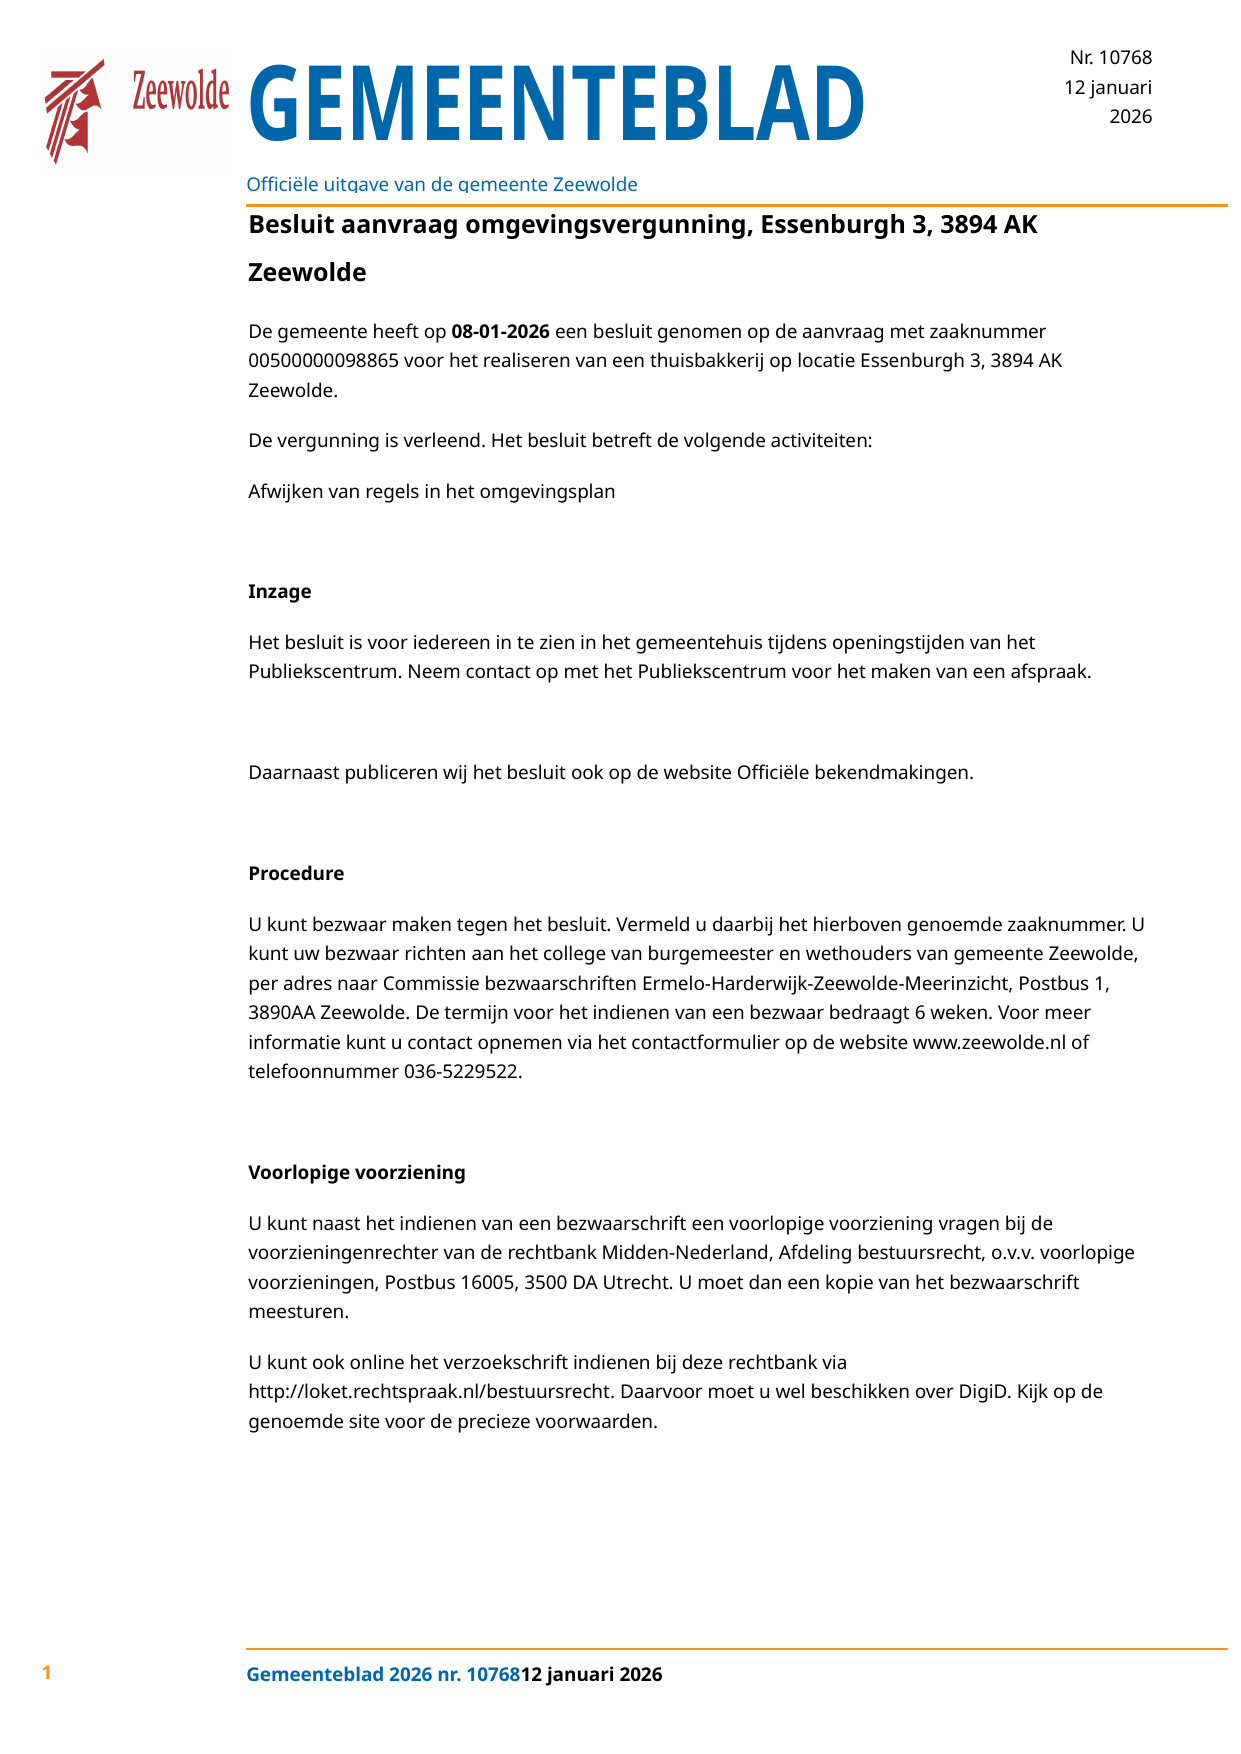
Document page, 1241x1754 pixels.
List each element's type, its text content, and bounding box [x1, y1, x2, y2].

text Procedure [248, 860, 1152, 886]
text Afwijken van regels in het omgevingsplan [248, 478, 1152, 504]
picture [41, 47, 231, 172]
text U kunt naast het indienen van een bezwaarschrift een voorlopige voorziening vragen bij de voorzieningenrechter van de rechtbank Midden-Nederland, Afdeling bestuursrecht, o.v.v. voorlopige voorzieningen, Postbus 16005, 3500 DA Utrecht. U moet dan een kopie van het bezwaarschrift meesturen. [248, 1210, 1152, 1324]
text Besluit aanvraag omgevingsvergunning, Essenburgh 3, 3894 AK Zeewolde [248, 207, 1152, 288]
text U kunt ook online het verzoekschrift indienen bij deze rechtbank via http://loket.rechtspraak.nl/bestuursrecht. Daarvoor moet u wel beschikken over DigiD. Kijk op de genoemde site voor de precieze voorwaarden. [248, 1349, 1152, 1434]
text De vergunning is verleend. Het besluit betreft de volgende activiteiten: [248, 427, 1152, 453]
text Daarnaast publiceren wij het besluit ook op de website Officiële bekendmakingen. [248, 759, 1152, 785]
text Inzage [248, 579, 1152, 604]
text De gemeente heeft op 08-01-2026 een besluit genomen op de aanvraag met zaaknummer 00500000098865 voor het realiseren van een thuisbakkerij op locatie Essenburgh 3, 3894 AK Zeewolde. [248, 318, 1152, 403]
text U kunt bezwaar maken tegen het besluit. Vermeld u daarbij het hierboven genoemde zaaknummer. U kunt uw bezwaar richten aan het college van burgemeester en wethouders van gemeente Zeewolde, per adres naar Commissie bezwaarschriften Ermelo-Harderwijk-Zeewolde-Meerinzicht, Postbus 1, 3890AA Zeewolde. De termijn voor het indienen van een bezwaar bedraagt 6 weken. Voor meer informatie kunt u contact opnemen via het contactformulier op de website www.zeewolde.nl of telefoonnummer 036-5229522. [248, 911, 1152, 1084]
text Het besluit is voor iedereen in te zien in het gemeentehuis tijdens openingstijden van het Publiekscentrum. Neem contact op met het Publiekscentrum voor het maken van een afspraak. [248, 629, 1152, 684]
text Voorlopige voorziening [248, 1159, 1152, 1185]
